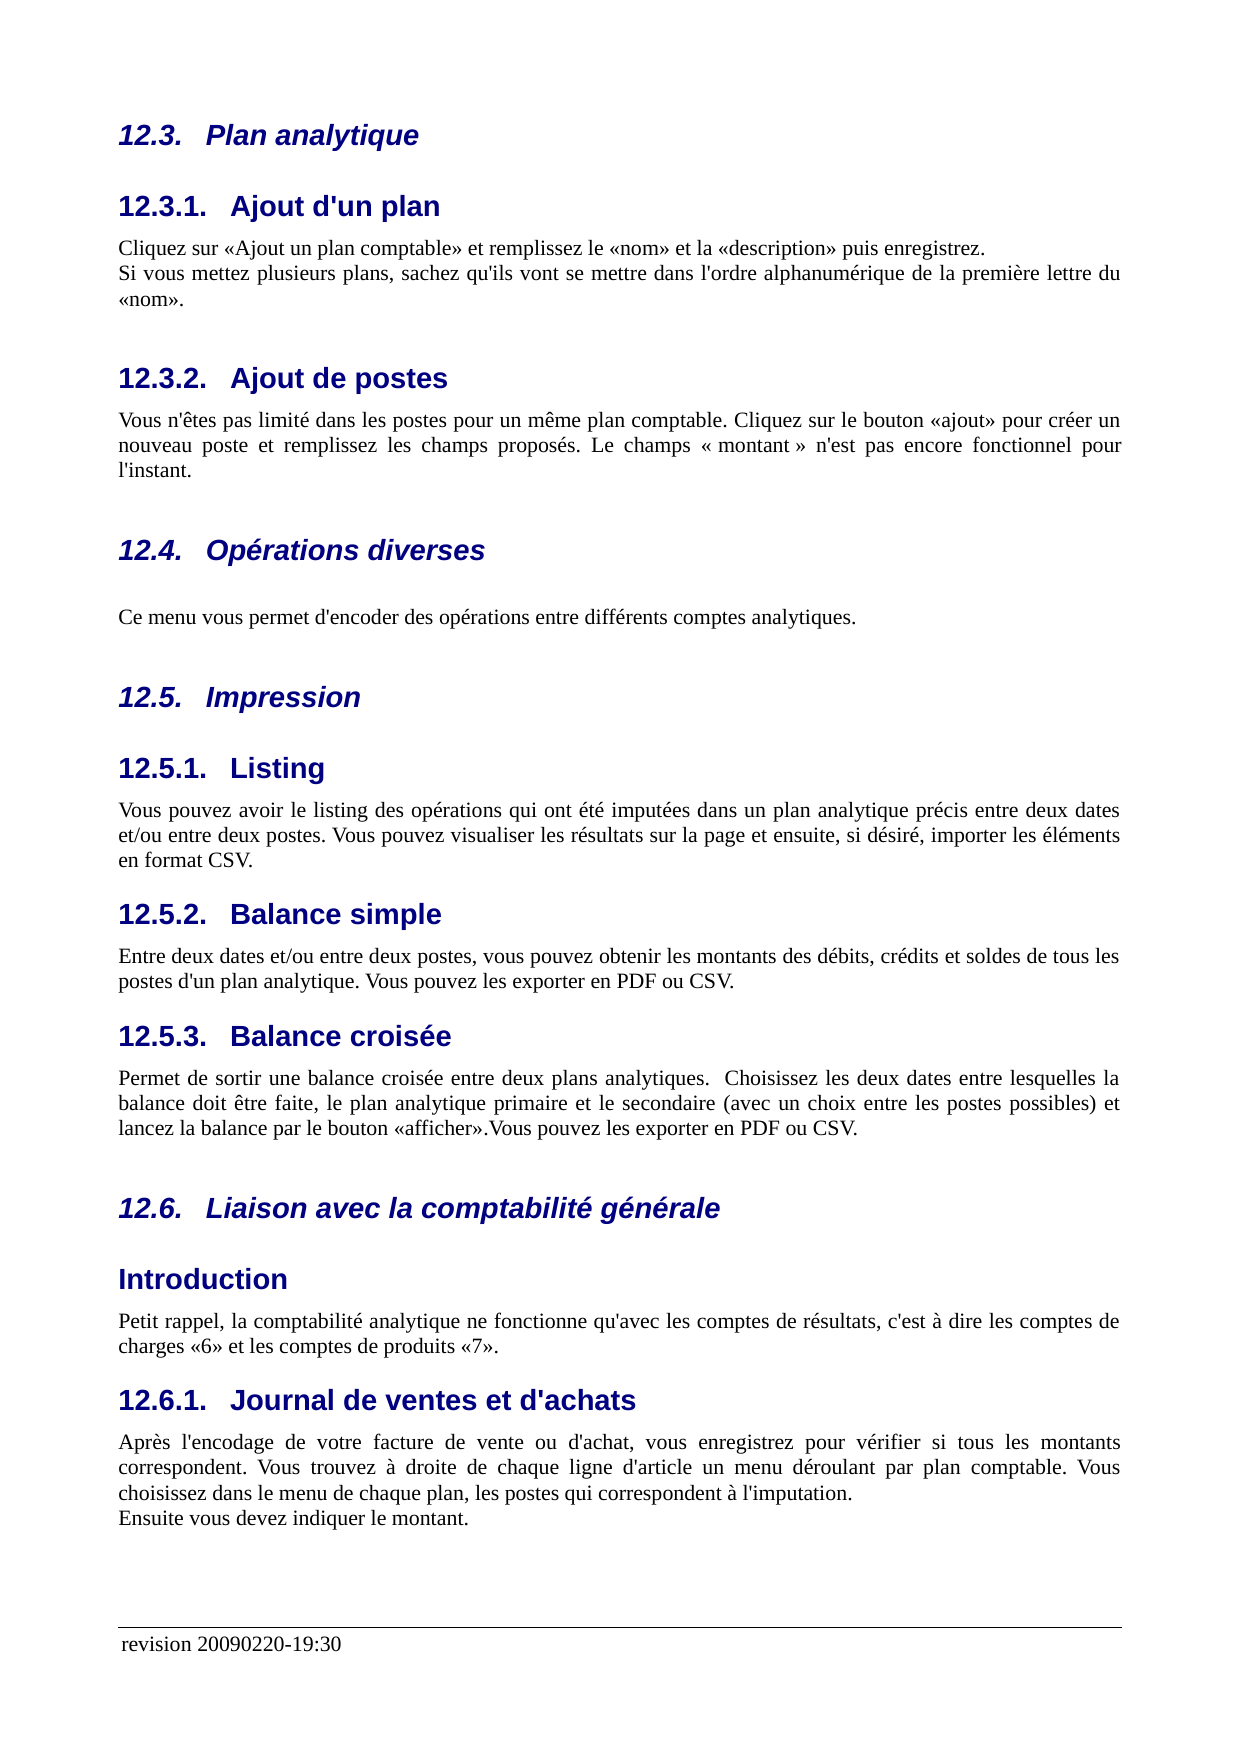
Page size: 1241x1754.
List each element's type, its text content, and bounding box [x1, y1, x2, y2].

subtitle Liaison avec la comptabilité générale [118, 1191, 1122, 1224]
text Petit rappel, la comptabilité analytique ne fonctionne qu'avec les comptes de résultats, c'est à dire les comptes de charges «6» et les comptes de produits «7». [118, 1308, 1122, 1358]
text Après l'encodage de votre facture de vente ou d'achat, vous enregistrez pour vérifier si tous les montants correspondent. Vous trouvez à droite de chaque ligne d'article un menu déroulant par plan comptable. Vous choisissez dans le menu de chaque plan, les postes qui correspondent à l'imputation. [118, 1429, 1122, 1505]
subtitle Journal de ventes et d'achats [118, 1383, 1122, 1417]
subtitle Plan analytique [118, 118, 1122, 152]
text Vous pouvez avoir le listing des opérations qui ont été imputées dans un plan analytique précis entre deux dates et/ou entre deux postes. Vous pouvez visualiser les résultats sur la page et ensuite, si désiré, importer les éléments en format CSV. [118, 797, 1122, 872]
text Si vous mettez plusieurs plans, sachez qu'ils vont se mettre dans l'ordre alphanumérique de la première lettre du «nom». [118, 260, 1122, 311]
text Ensuite vous devez indiquer le montant. [118, 1505, 1122, 1530]
text Entre deux dates et/ou entre deux postes, vous pouvez obtenir les montants des débits, crédits et soldes de tous les postes d'un plan analytique. Vous pouvez les exporter en PDF ou CSV. [118, 943, 1122, 994]
text Permet de sortir une balance croisée entre deux plans analytiques. Choisissez les deux dates entre lesquelles la balance doit être faite, le plan analytique primaire et le secondaire (avec un choix entre les postes possibles) et lancez la balance par le bouton «afficher».Vous pouvez les exporter en PDF ou CSV. [118, 1065, 1122, 1140]
text Vous n'êtes pas limité dans les postes pour un même plan comptable. Cliquez sur le bouton «ajout» pour créer un nouveau poste et remplissez les champs proposés. Le champs « montant » n'est pas encore fonctionnel pour l'instant. [118, 407, 1122, 483]
subtitle Ajout de postes [118, 361, 1122, 394]
subtitle Listing [118, 751, 1122, 784]
subtitle Introduction [118, 1262, 1122, 1295]
text Cliquez sur «Ajout un plan comptable» et remplissez le «nom» et la «description» puis enregistrez. [118, 235, 1122, 260]
subtitle Impression [118, 679, 1122, 713]
text Ce menu vous permet d'encoder des opérations entre différents comptes analytiques. [118, 604, 1122, 629]
subtitle Balance simple [118, 897, 1122, 931]
subtitle Balance croisée [118, 1019, 1122, 1052]
subtitle Ajout d'un plan [118, 189, 1122, 223]
subtitle Opérations diverses [118, 533, 1122, 566]
